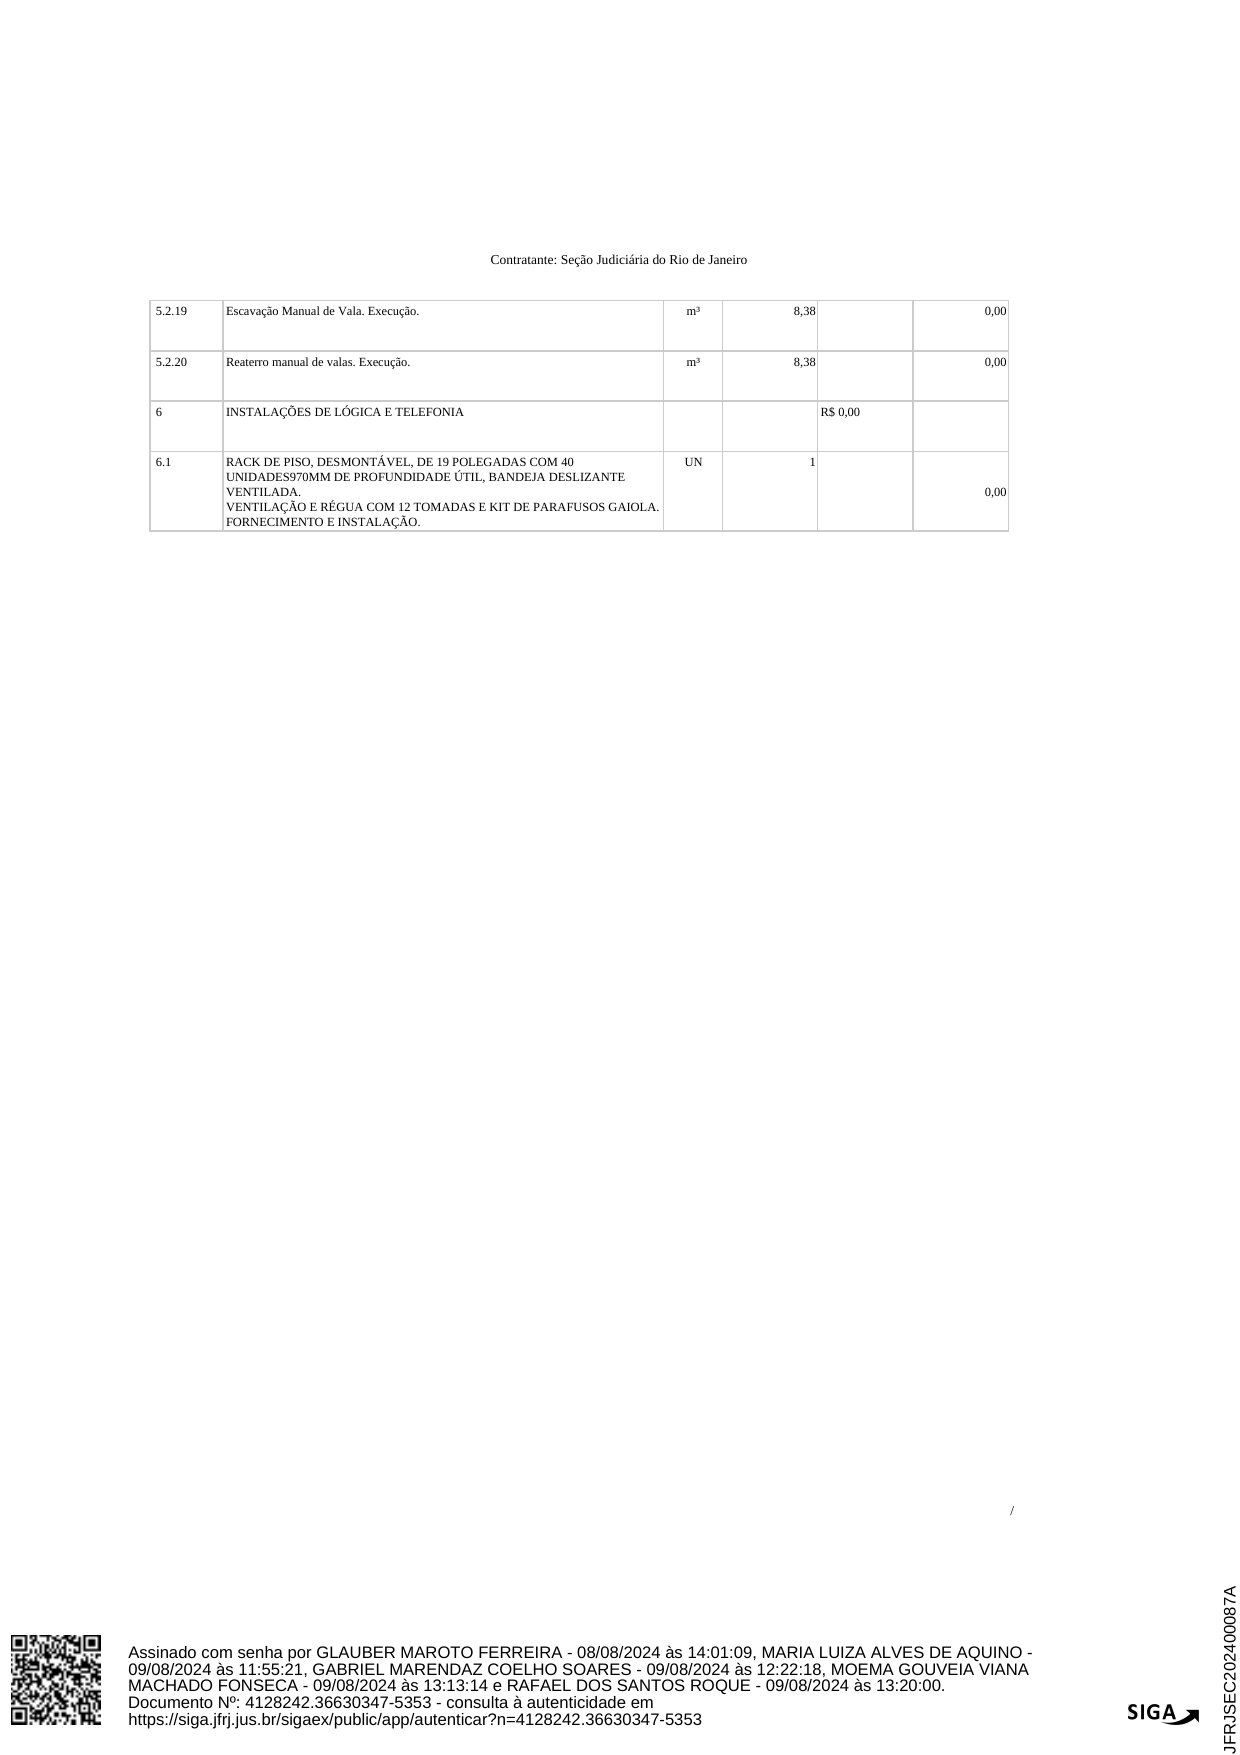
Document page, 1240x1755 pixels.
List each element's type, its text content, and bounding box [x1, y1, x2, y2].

table_cell [818, 352, 912, 400]
table_cell 0,00 [914, 352, 1008, 400]
table_cell Reaterro manual de valas. Execução. [224, 352, 663, 400]
table_cell R$ 0,00 [818, 402, 912, 451]
table_cell 6 [151, 402, 222, 451]
table_cell Escavação Manual de Vala. Execução. [224, 301, 663, 350]
table_cell [664, 402, 722, 451]
table_cell [723, 402, 817, 451]
table_cell 5.2.20 [151, 352, 222, 400]
table_cell 6.1 [151, 452, 222, 530]
table_cell 0,00 [914, 452, 1008, 530]
table_cell [818, 301, 912, 350]
table_cell RACK DE PISO, DESMONTÁVEL, DE 19 POLEGADAS COM 40 UNIDADES970MM DE PROFUNDIDADE ÚTIL, BANDEJA DESLIZANTE VENTILADA. VENTILAÇÃO E RÉGUA COM 12 TOMADAS E KIT DE PARAFUSOS GAIOLA. FORNECIMENTO E INSTALAÇÃO. [224, 452, 663, 530]
table_cell 8,38 [723, 301, 817, 350]
table_cell INSTALAÇÕES DE LÓGICA E TELEFONIA [224, 402, 663, 451]
table_cell 0,00 [914, 301, 1008, 350]
table_cell 1 [723, 452, 817, 530]
table_cell [818, 452, 912, 530]
table_cell [914, 402, 1008, 451]
table_cell m³ [664, 301, 722, 350]
table_cell m³ [664, 352, 722, 400]
table_cell 8,38 [723, 352, 817, 400]
table_cell UN [664, 452, 722, 530]
table_cell 5.2.19 [151, 301, 222, 350]
